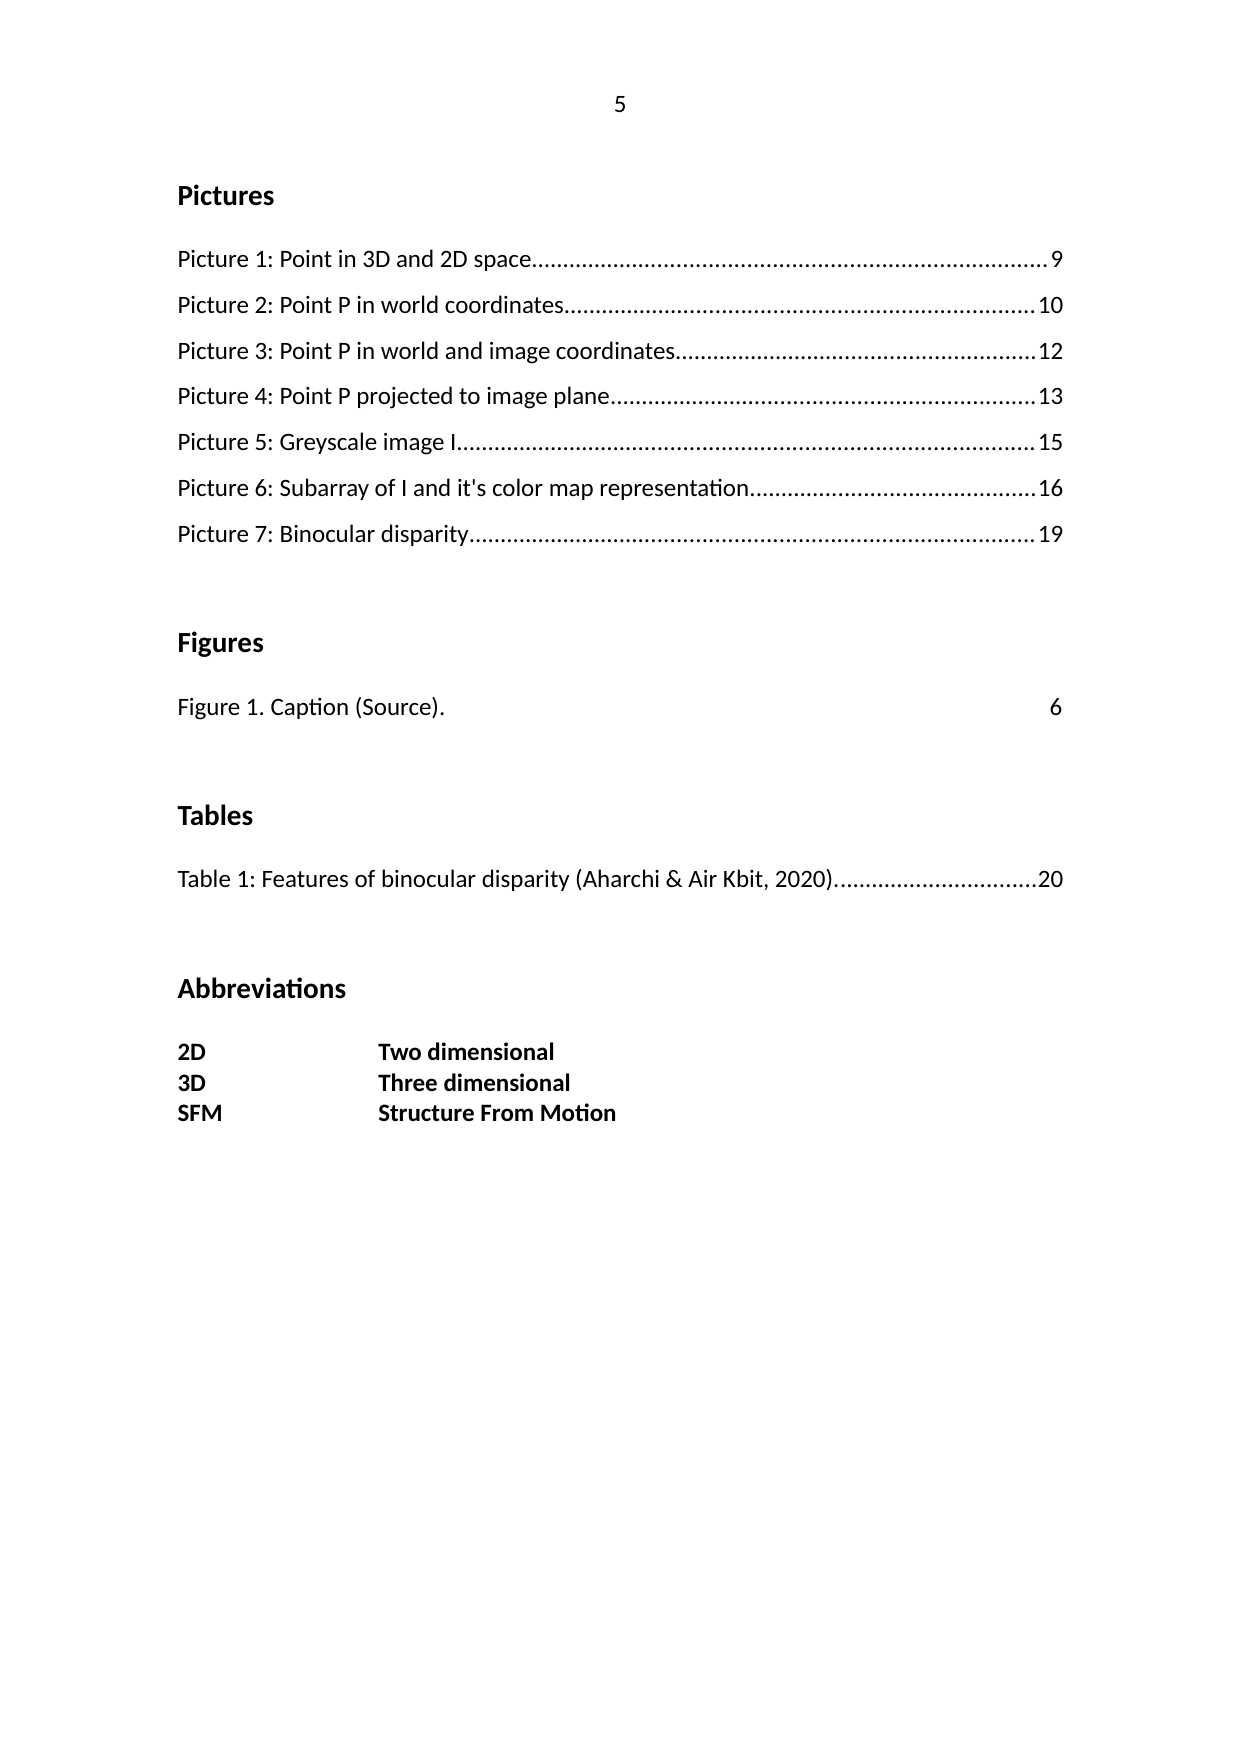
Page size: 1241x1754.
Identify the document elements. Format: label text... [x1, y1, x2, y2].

text Table 1: Features of binocular disparity (Aharchi & Air Kbit, 2020). 20 [177, 863, 1063, 894]
text SFM Structure From Motion [177, 1097, 1063, 1128]
text 3D Three dimensional [177, 1067, 1063, 1097]
text Figure 1. Caption (Source). 6 [177, 691, 1063, 721]
subtitle Abbreviations [177, 970, 1063, 1006]
text Picture 1: Point in 3D and 2D space 9 [177, 243, 1063, 274]
text Picture 6: Subarray of I and it's color map representation. 16 [177, 472, 1063, 502]
subtitle Tables [177, 797, 1063, 833]
text Picture 5: Greyscale image I 15 [177, 426, 1063, 457]
subtitle Pictures [177, 177, 1063, 213]
text 2D Two dimensional [177, 1036, 1063, 1067]
text Picture 7: Binocular disparity 19 [177, 518, 1063, 548]
text Picture 4: Point P projected to image plane 13 [177, 381, 1063, 411]
text Picture 3: Point P in world and image coordinates 12 [177, 335, 1063, 365]
subtitle Figures [177, 624, 1063, 660]
text Picture 2: Point P in world coordinates 10 [177, 289, 1063, 319]
